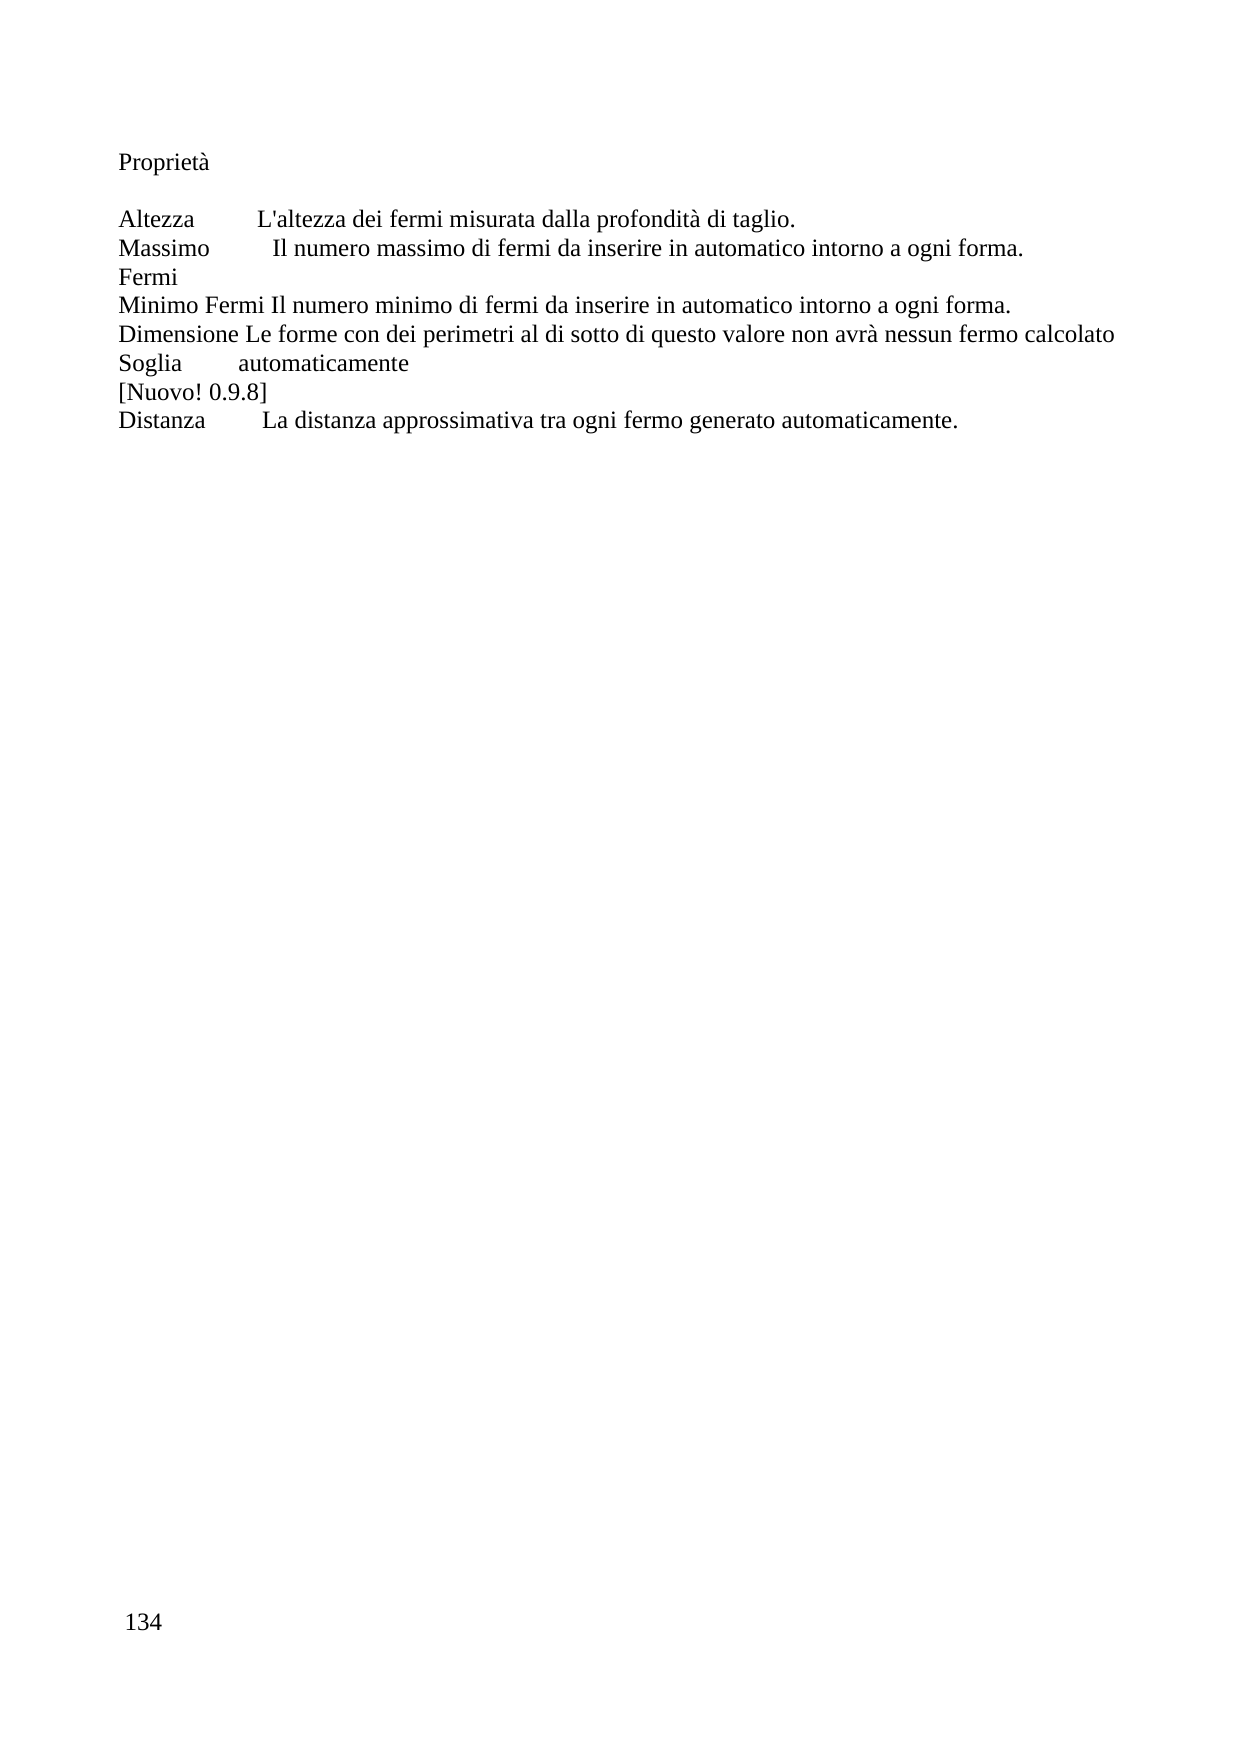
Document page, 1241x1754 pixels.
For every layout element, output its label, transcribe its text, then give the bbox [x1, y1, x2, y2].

text Altezza L'altezza dei fermi misurata dalla profondità di taglio. [118, 204, 1122, 233]
text Massimo Il numero massimo di fermi da inserire in automatico intorno a ogni forma. [118, 233, 1122, 262]
text Soglia automaticamente [118, 348, 1122, 377]
text Minimo Fermi Il numero minimo di fermi da inserire in automatico intorno a ogni forma. [118, 291, 1122, 319]
text Fermi [118, 262, 1122, 291]
text [Nuovo! 0.9.8] [118, 377, 1122, 406]
text Distanza La distanza approssimativa tra ogni fermo generato automaticamente. [118, 406, 1122, 434]
text Dimensione Le forme con dei perimetri al di sotto di questo valore non avrà nessun fermo calcolato [118, 319, 1122, 348]
text Proprietà [118, 147, 1122, 176]
